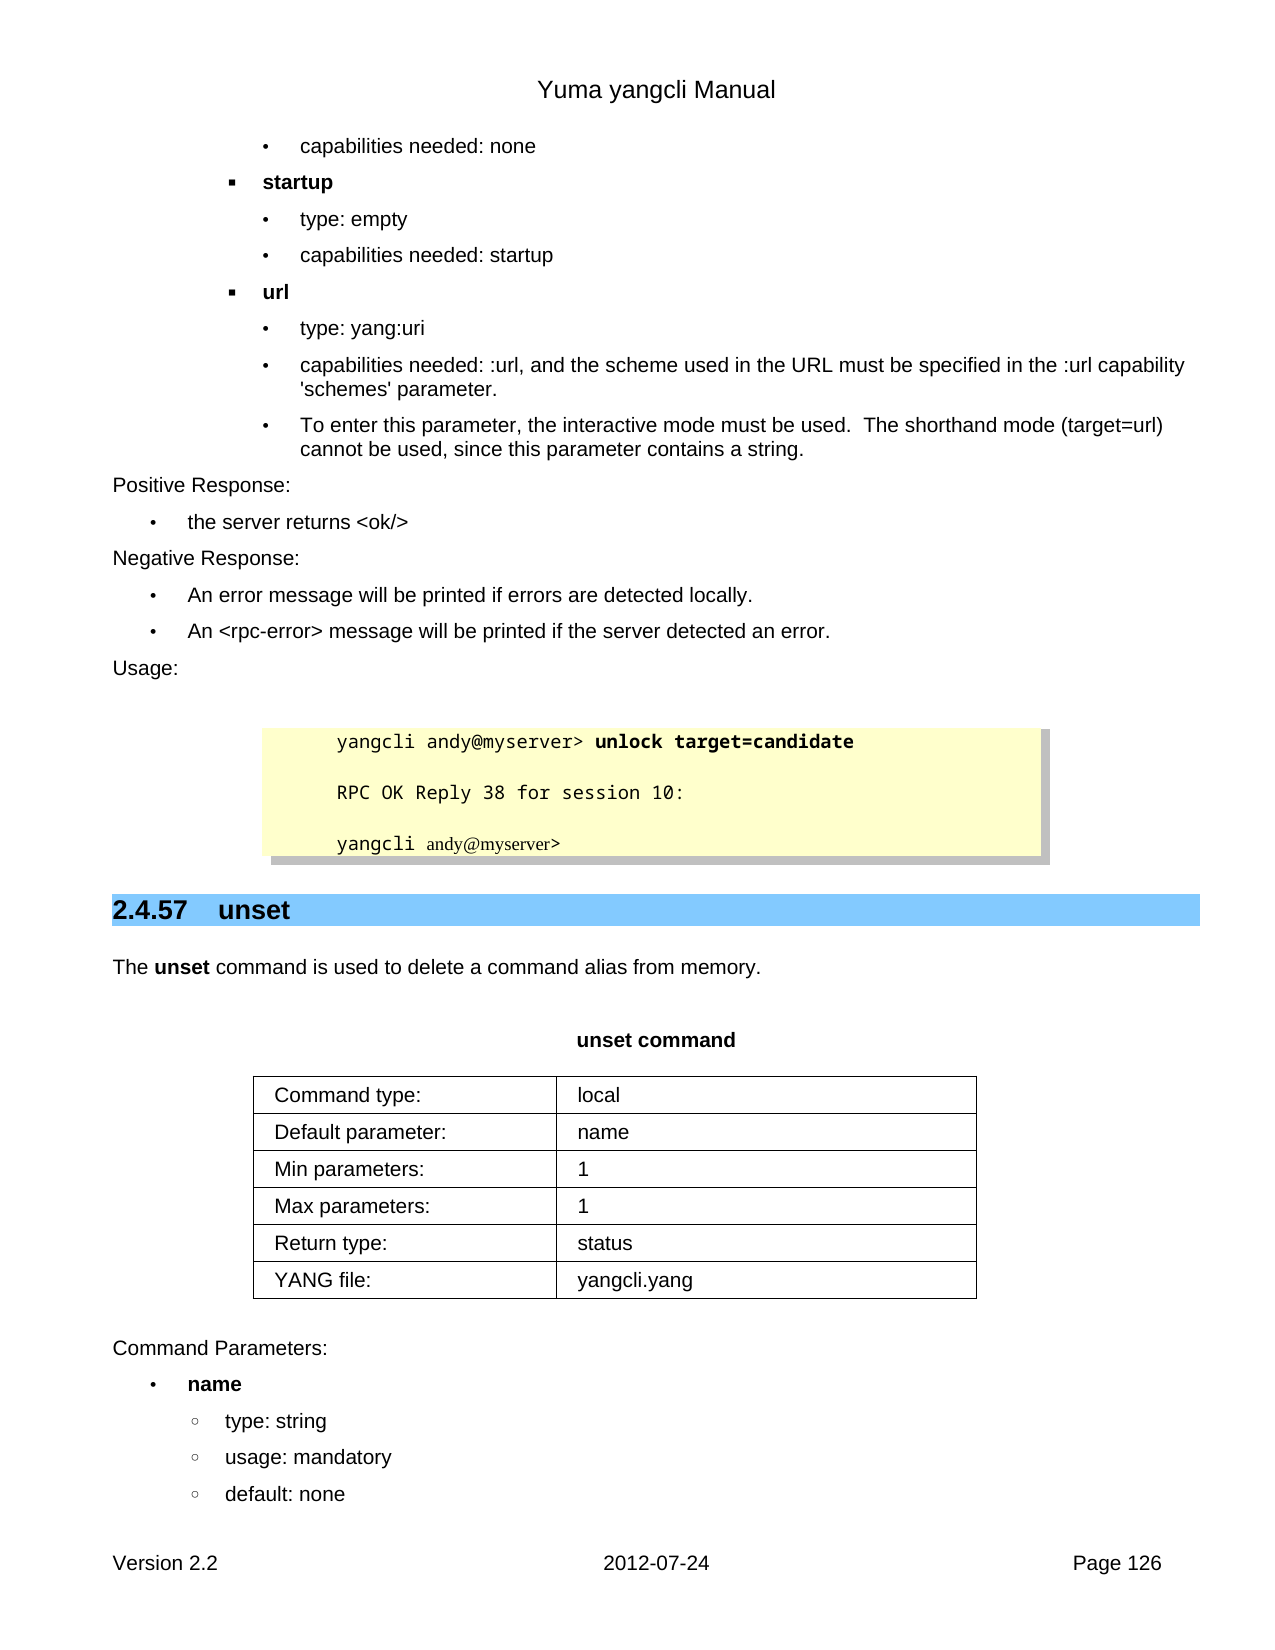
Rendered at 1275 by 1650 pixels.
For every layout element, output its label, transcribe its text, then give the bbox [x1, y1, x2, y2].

list type: empty [262, 207, 1200, 231]
table_cell status [557, 1225, 976, 1261]
table_cell Min parameters: [254, 1151, 556, 1187]
table_cell Max parameters: [254, 1188, 556, 1224]
list capabilities needed: none [262, 134, 1200, 158]
text RPC OK Reply 38 for session 10: [262, 779, 1041, 805]
text Negative Response: [112, 546, 1200, 570]
list url [225, 279, 1200, 303]
table_cell yangcli.yang [557, 1262, 976, 1298]
list An error message will be printed if errors are detected locally. [150, 583, 1200, 607]
text The unset command is used to delete a command alias from memory. [112, 955, 1200, 979]
table_cell Return type: [254, 1225, 556, 1261]
list type: yang:uri [262, 316, 1200, 340]
list An <rpc-error> message will be printed if the server detected an error. [150, 619, 1200, 643]
subtitle unset [112, 894, 1200, 926]
list the server returns <ok/> [150, 510, 1200, 534]
list startup [225, 170, 1200, 194]
list default: none [187, 1481, 1200, 1505]
list type: string [187, 1408, 1200, 1432]
list capabilities needed: startup [262, 243, 1200, 267]
list To enter this parameter, the interactive mode must be used. The shorthand mode (target=url) cannot be used, since this parameter contains a string. [262, 413, 1200, 461]
text Command Parameters: [112, 1336, 1200, 1359]
table_cell name [557, 1114, 976, 1150]
table_cell 1 [557, 1151, 976, 1187]
list name [150, 1372, 1200, 1396]
text Usage: [112, 656, 1200, 679]
table_cell 1 [557, 1188, 976, 1224]
list capabilities needed: :url, and the scheme used in the URL must be specified in the :url capability 'schemes' parameter. [262, 352, 1200, 400]
text yangcli andy@myserver> [262, 831, 1041, 856]
list usage: mandatory [187, 1445, 1200, 1469]
table_header local [557, 1077, 976, 1113]
table_cell Default parameter: [254, 1114, 556, 1150]
subtitle unset command [127, 1028, 1185, 1052]
text yangcli andy@myserver> unlock target=candidate [262, 728, 1041, 754]
table_cell YANG file: [254, 1262, 556, 1298]
table_header Command type: [254, 1077, 556, 1113]
text Positive Response: [112, 473, 1200, 497]
